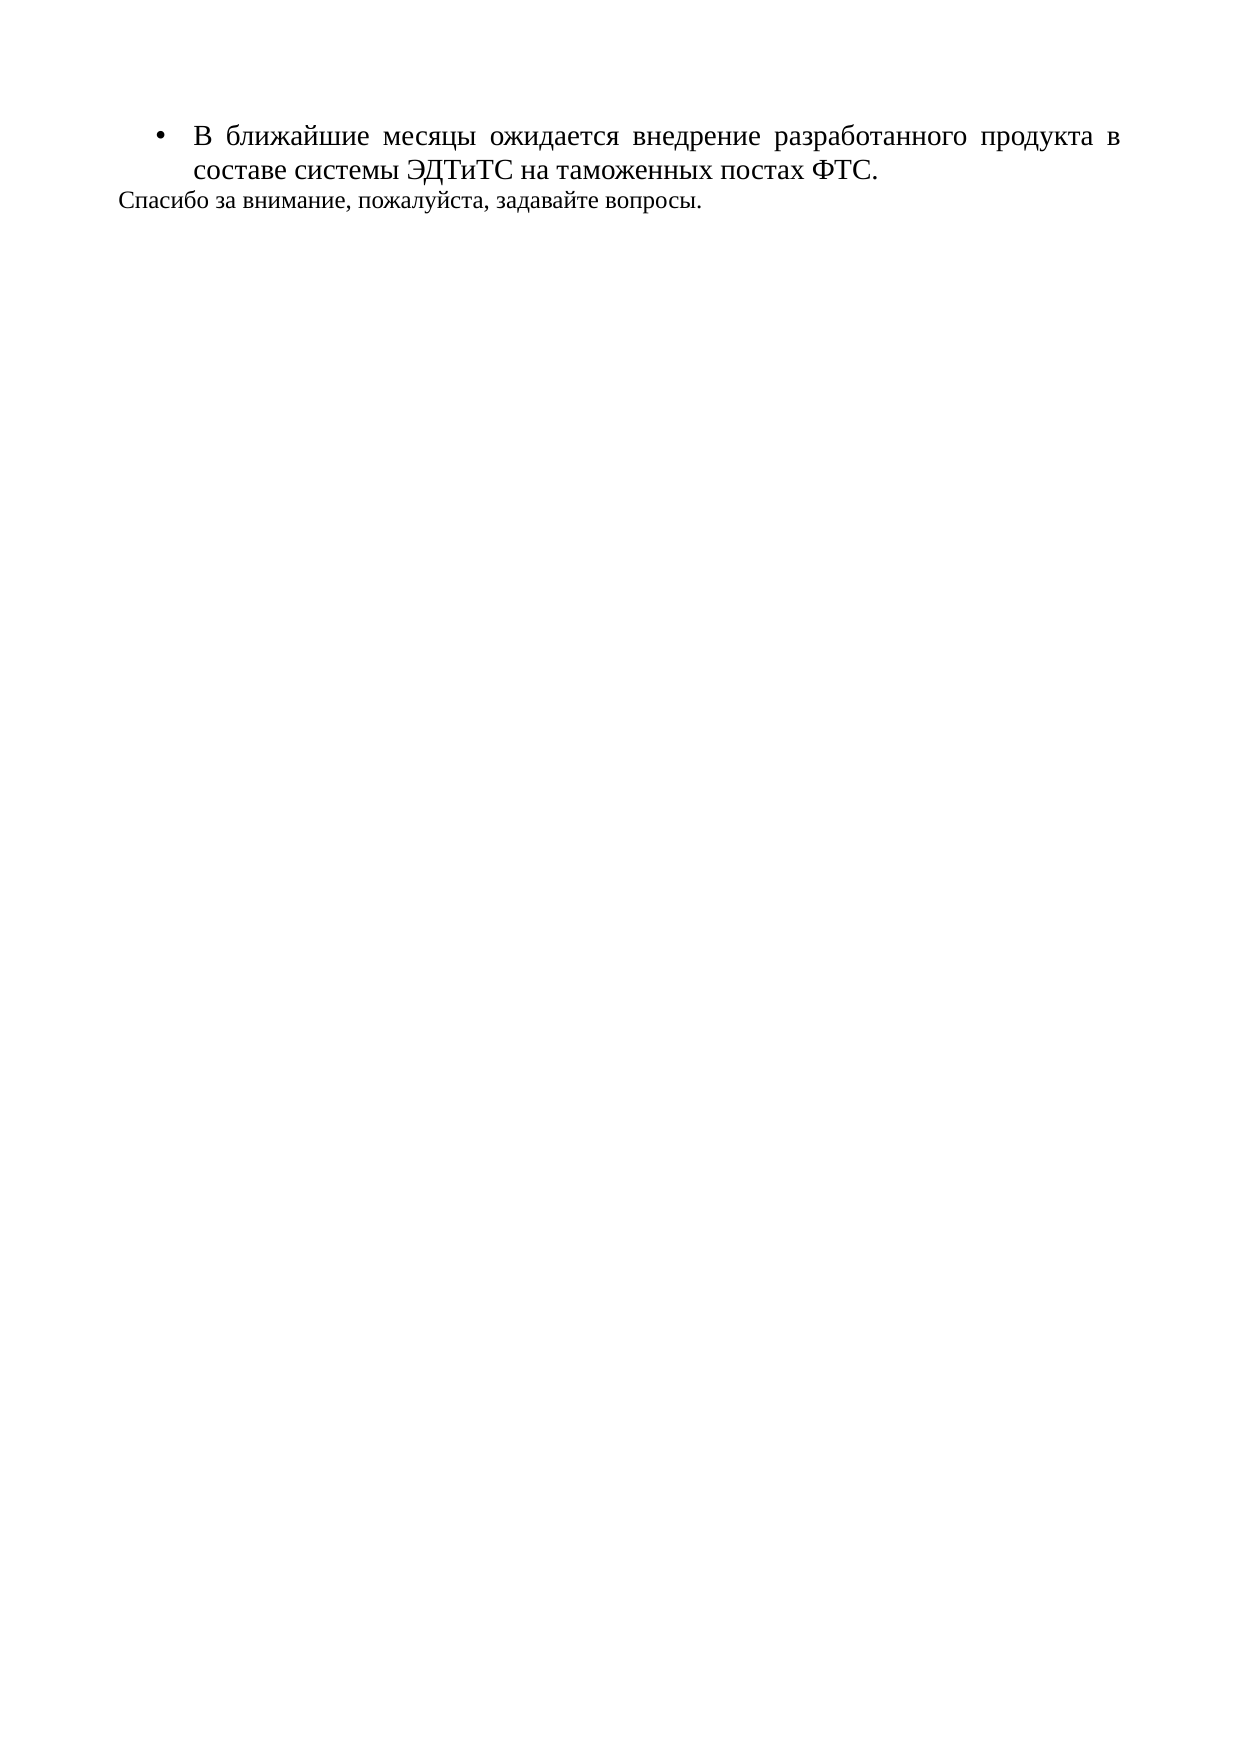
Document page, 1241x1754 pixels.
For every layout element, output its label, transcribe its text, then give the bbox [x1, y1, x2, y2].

text Спасибо за внимание, пожалуйста, задавайте вопросы. [118, 185, 1122, 214]
list В ближайшие месяцы ожидается внедрение разработанного продукта в составе системы ЭДТиТС на таможенных постах ФТС. [156, 118, 1122, 185]
